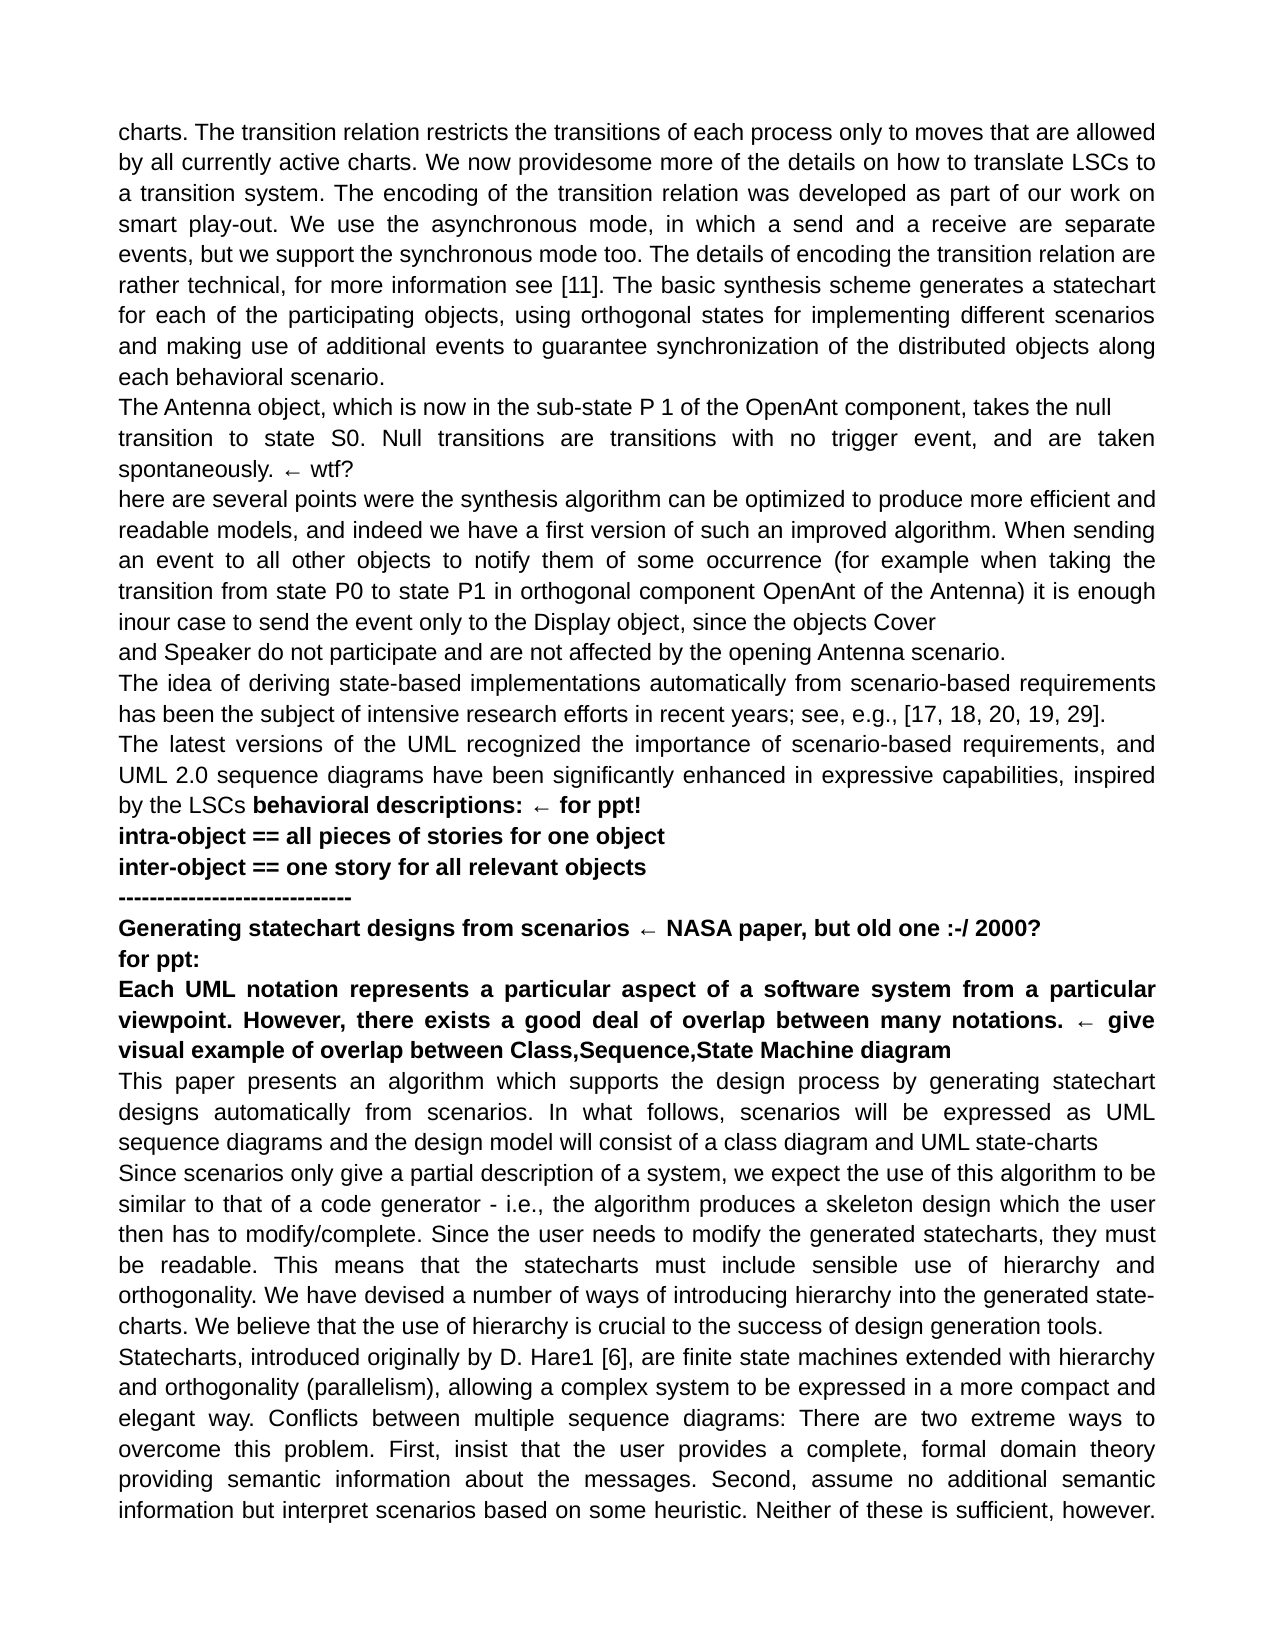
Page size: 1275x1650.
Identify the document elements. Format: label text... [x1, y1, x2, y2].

text This paper presents an algorithm which supports the design process by generating statechart designs automatically from scenarios. In what follows, scenarios will be expressed as UML sequence diagrams and the design model will consist of a class diagram and UML state-charts [118, 1067, 1157, 1156]
text intra-object == all pieces of stories for one object [118, 822, 1157, 849]
text for ppt: [118, 945, 1157, 972]
text Generating statechart designs from scenarios ← NASA paper, but old one :-/ 2000? [118, 914, 1157, 941]
text Since scenarios only give a partial description of a system, we expect the use of this algorithm to be similar to that of a code generator - i.e., the algorithm produces a skeleton design which the user then has to modify/complete. Since the user needs to modify the generated statecharts, they must be readable. This means that the statecharts must include sensible use of hierarchy and orthogonality. We have devised a number of ways of introducing hierarchy into the generated state-charts. We believe that the use of hierarchy is crucial to the success of design generation tools. [118, 1159, 1157, 1339]
text Statecharts, introduced originally by D. Hare1 [6], are finite state machines extended with hierarchy and orthogonality (parallelism), allowing a complex system to be expressed in a more compact and elegant way. Conflicts between multiple sequence diagrams: There are two extreme ways to overcome this problem. First, insist that the user provides a complete, formal domain theory providing semantic information about the messages. Second, assume no additional semantic information but interpret scenarios based on some heuristic. Neither of these is sufficient, however. [118, 1343, 1157, 1523]
text The Antenna object, which is now in the sub-state P 1 of the OpenAnt component, takes the null [118, 394, 1157, 421]
text Each UML notation represents a particular aspect of a software system from a particular viewpoint. However, there exists a good deal of overlap between many notations. ← give visual example of overlap between Class,Sequence,State Machine diagram [118, 976, 1157, 1064]
text The idea of deriving state-based implementations automatically from scenario-based requirements has been the subject of intensive research efforts in recent years; see, e.g., [17, 18, 20, 19, 29]. [118, 669, 1157, 727]
text The latest versions of the UML recognized the importance of scenario-based requirements, and UML 2.0 sequence diagrams have been significantly enhanced in expressive capabilities, inspired by the LSCs behavioral descriptions: ← for ppt! [118, 731, 1157, 819]
text and Speaker do not participate and are not affected by the opening Antenna scenario. [118, 639, 1157, 666]
text transition to state S0. Null transitions are transitions with no trigger event, and are taken spontaneously. ← wtf? [118, 424, 1157, 482]
text ------------------------------ [118, 884, 1157, 911]
text inter-object == one story for all relevant objects [118, 853, 1157, 880]
text charts. The transition relation restricts the transitions of each process only to moves that are allowed by all currently active charts. We now providesome more of the details on how to translate LSCs to a transition system. The encoding of the transition relation was developed as part of our work on smart play-out. We use the asynchronous mode, in which a send and a receive are separate events, but we support the synchronous mode too. The details of encoding the transition relation are rather technical, for more information see [11]. The basic synthesis scheme generates a statechart for each of the participating objects, using orthogonal states for implementing different scenarios and making use of additional events to guarantee synchronization of the distributed objects along each behavioral scenario. [118, 118, 1157, 390]
text here are several points were the synthesis algorithm can be optimized to produce more efficient and readable models, and indeed we have a first version of such an improved algorithm. When sending an event to all other objects to notify them of some occurrence (for example when taking the transition from state P0 to state P1 in orthogonal component OpenAnt of the Antenna) it is enough inour case to send the event only to the Display object, since the objects Cover [118, 486, 1157, 635]
